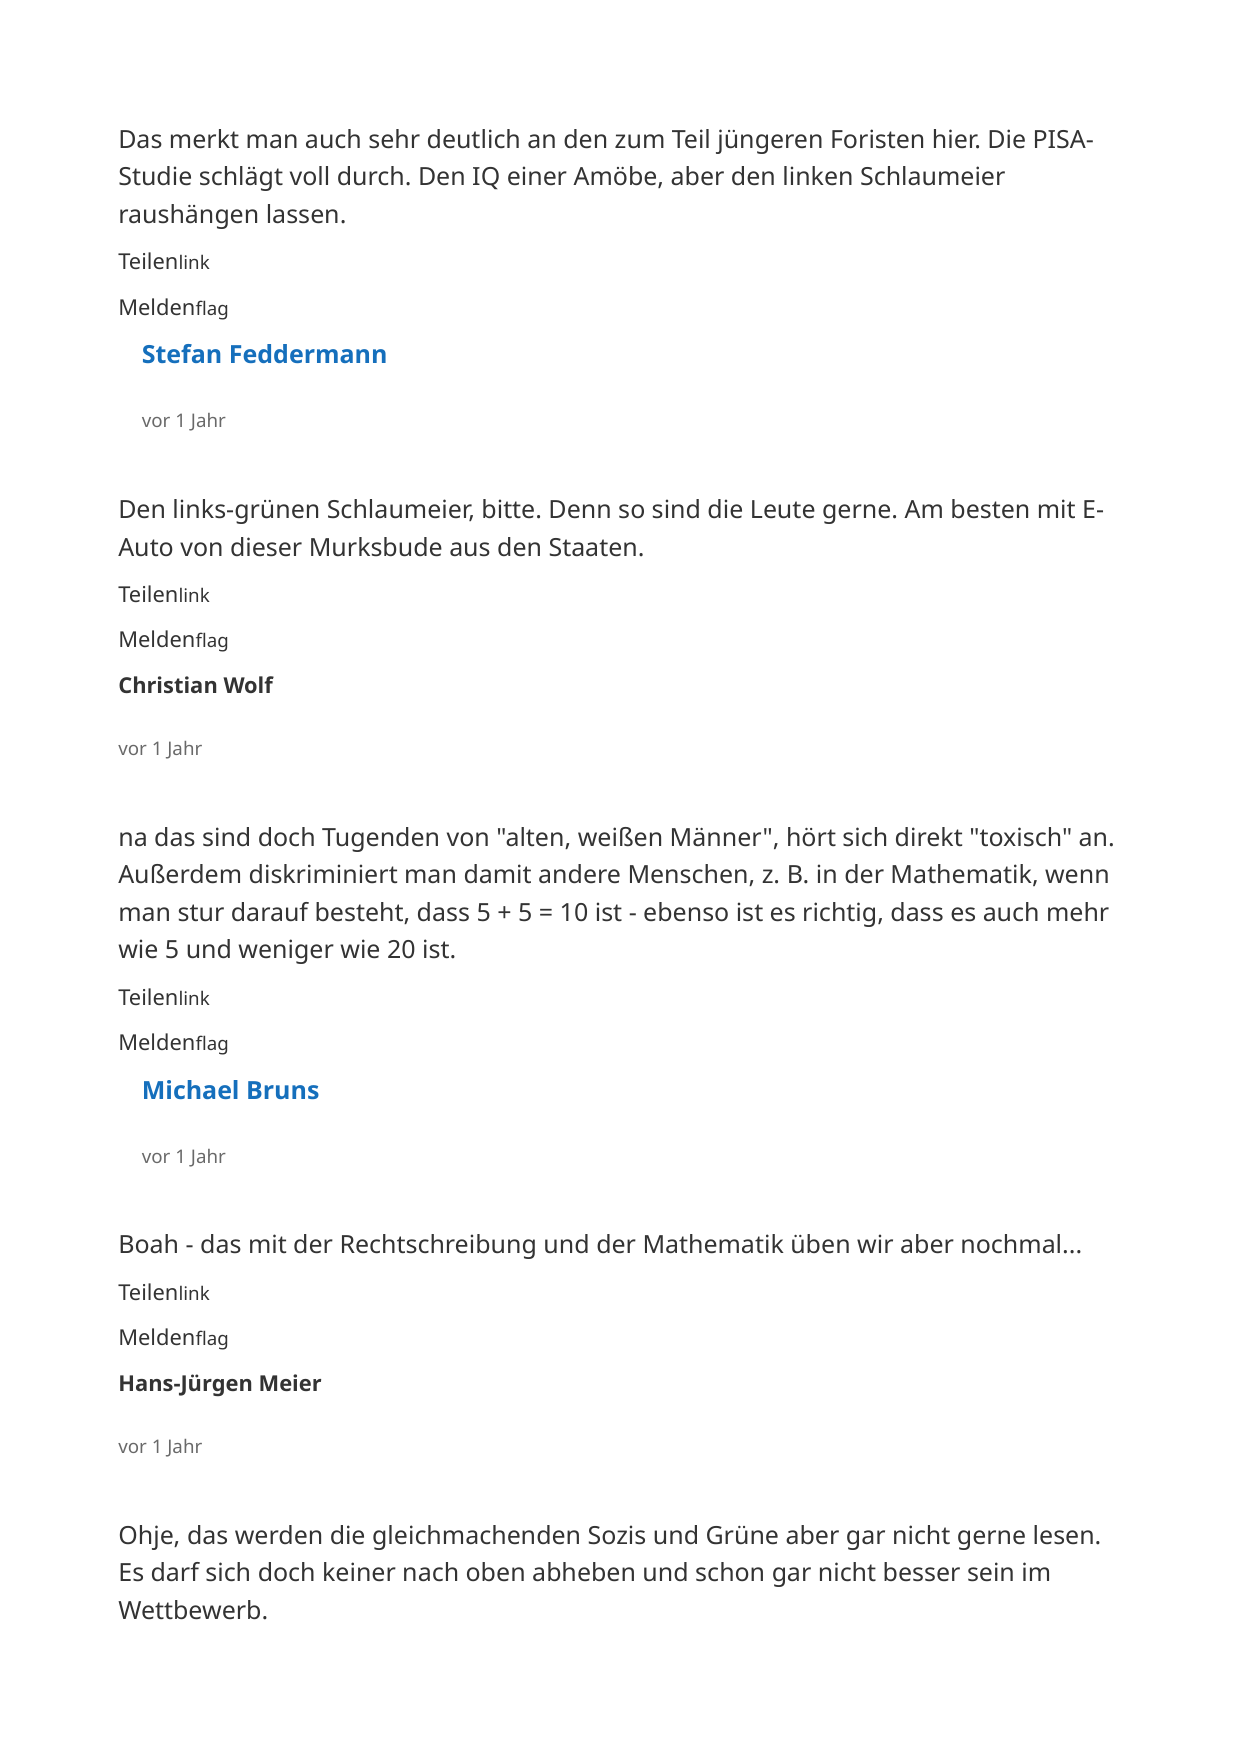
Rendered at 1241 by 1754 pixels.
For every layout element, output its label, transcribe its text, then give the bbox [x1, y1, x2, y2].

text vor 1 Jahr [142, 1143, 1117, 1168]
text vor 1 Jahr [118, 1433, 1117, 1459]
text Meldenflag [118, 1322, 1122, 1352]
text Das merkt man auch sehr deutlich an den zum Teil jüngeren Foristen hier. Die PISA-Studie schlägt voll durch. Den IQ einer Amöbe, aber den linken Schlaumeier raushängen lassen. [118, 118, 1122, 231]
text Teilenlink [118, 1277, 1122, 1307]
text Michael Bruns [142, 1072, 1114, 1107]
text Teilenlink [118, 246, 1122, 276]
text Den links-grünen Schlaumeier, bitte. Denn so sind die Leute gerne. Am besten mit E-Auto von dieser Murksbude aus den Staaten. [118, 488, 1122, 563]
text Boah - das mit der Rechtschreibung und der Mathematik üben wir aber nochmal... [118, 1224, 1122, 1261]
text Teilenlink [118, 579, 1122, 609]
text na das sind doch Tugenden von "alten, weißen Männer", hört sich direkt "toxisch" an. Außerdem diskriminiert man damit andere Menschen, z. B. in der Mathematik, wenn man stur darauf besteht, dass 5 + 5 = 10 ist - ebenso ist es richtig, dass es auch mehr wie 5 und weniger wie 20 ist. [118, 816, 1122, 966]
text vor 1 Jahr [118, 735, 1117, 761]
text Stefan Feddermann [142, 337, 1114, 371]
text Meldenflag [118, 292, 1122, 321]
text vor 1 Jahr [142, 407, 1117, 433]
text Ohje, das werden die gleichmachenden Sozis und Grüne aber gar nicht gerne lesen. Es darf sich doch keiner nach oben abheben und schon gar nicht besser sein im Wettbewerb. [118, 1514, 1122, 1626]
text Christian Wolf [118, 670, 1114, 699]
text Meldenflag [118, 1027, 1122, 1057]
text Hans-Jürgen Meier [118, 1368, 1114, 1397]
text Teilenlink [118, 982, 1122, 1011]
text Meldenflag [118, 624, 1122, 654]
